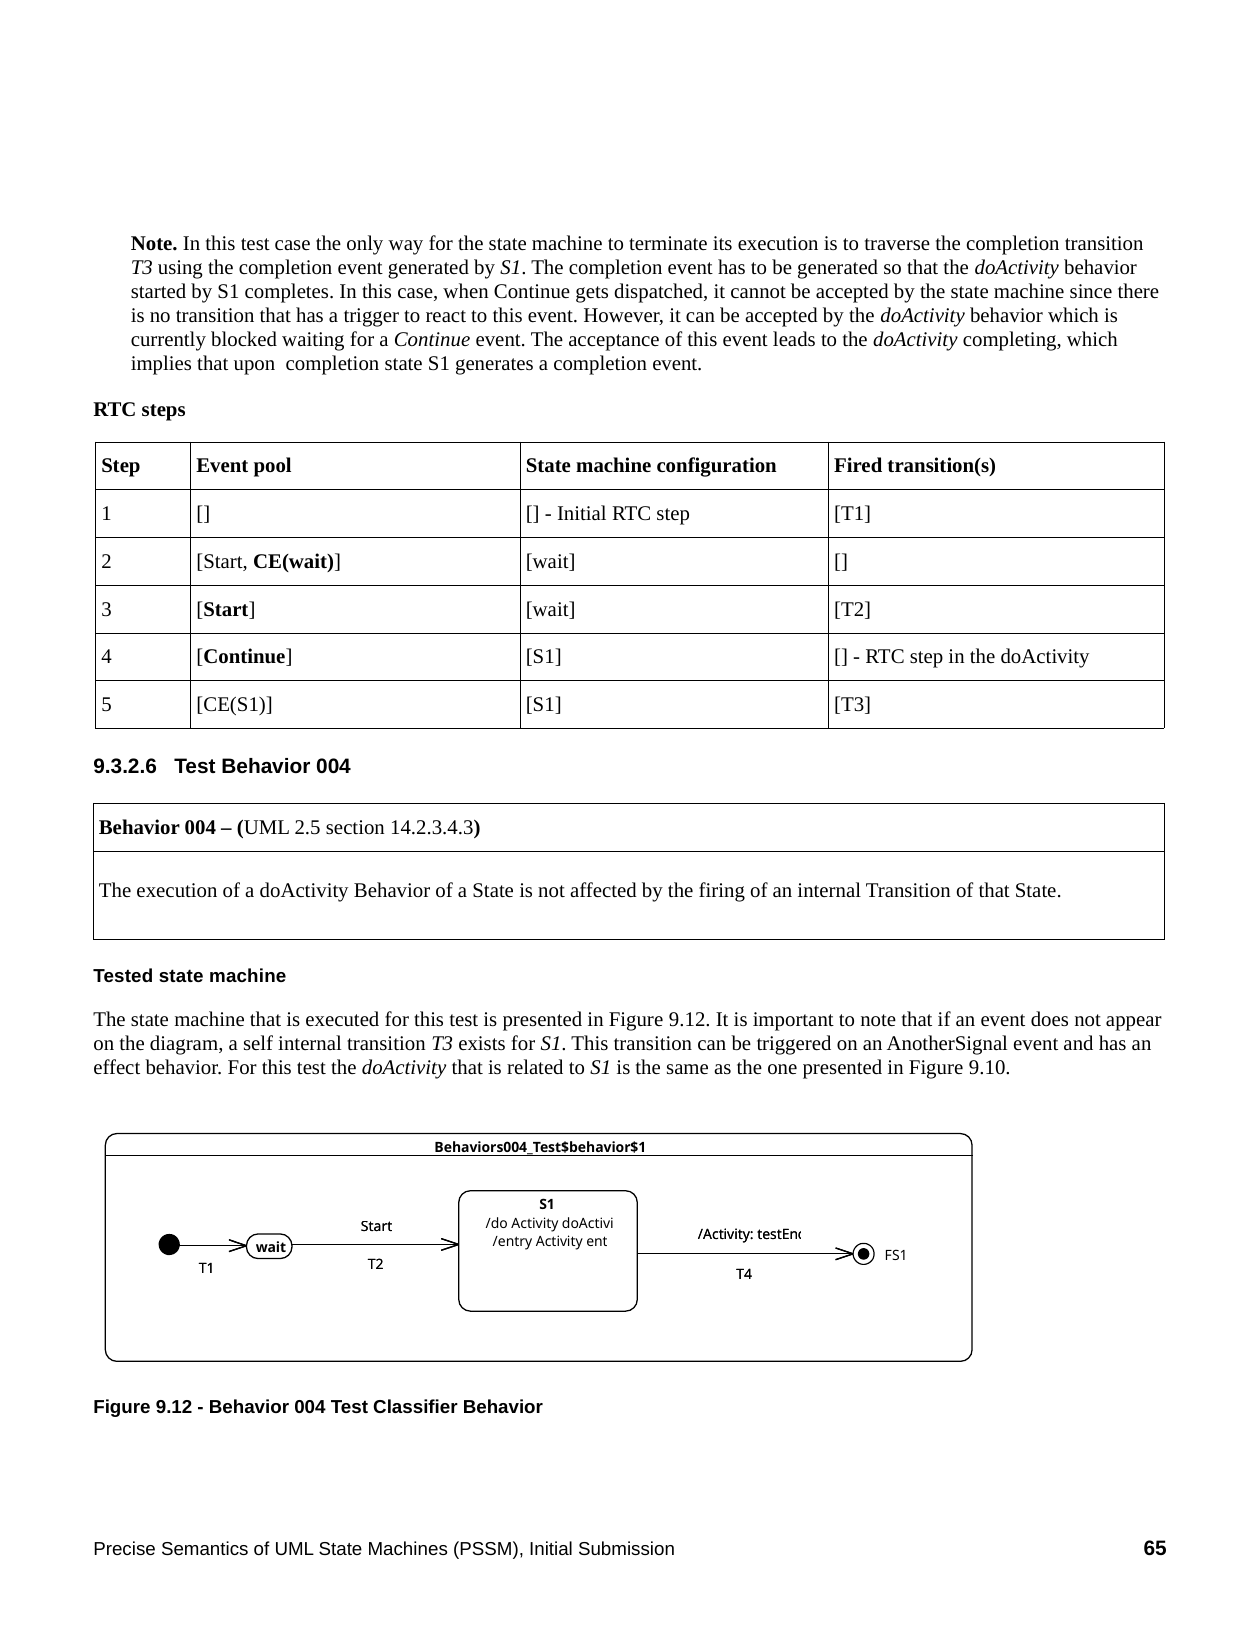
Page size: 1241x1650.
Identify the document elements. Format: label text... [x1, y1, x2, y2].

table_header Step [96, 443, 190, 489]
table_cell [T1] [829, 490, 1164, 537]
table_header Behavior 004 – (UML 2.5 section 14.2.3.4.3) [94, 804, 1164, 851]
subtitle Test Behavior 004 [93, 753, 1164, 778]
text Figure 9.12 - Behavior 004 Test Classifier Behavior [93, 1396, 1164, 1417]
table_header State machine configuration [521, 443, 828, 489]
table_cell 2 [96, 538, 190, 585]
subtitle Tested state machine [93, 964, 1164, 986]
table_cell [Start, CE(wait)] [191, 538, 520, 585]
table_cell [] [191, 490, 520, 537]
table_header Event pool [191, 443, 520, 489]
table_cell The execution of a doActivity Behavior of a State is not affected by the firing of an internal Transition of that State. [94, 852, 1164, 939]
table_cell [T2] [829, 586, 1164, 632]
text Note. In this test case the only way for the state machine to terminate its execution is to traverse the completion transition T3 using the completion event generated by S1. The completion event has to be generated so that the doActivity behavior started by S1 completes. In this case, when Continue gets dispatched, it cannot be accepted by the state machine since there is no transition that has a trigger to react to this event. However, it can be accepted by the doActivity behavior which is currently blocked waiting for a Continue event. The acceptance of this event leads to the doActivity completing, which implies that upon completion state S1 generates a completion event. [131, 231, 1164, 375]
table_cell [Continue] [191, 634, 520, 680]
table_cell 3 [96, 586, 190, 632]
table_cell [wait] [521, 586, 828, 632]
table_cell [] - RTC step in the doActivity [829, 634, 1164, 680]
text RTC steps [93, 396, 1164, 421]
table_cell [Start] [191, 586, 520, 632]
table_cell [S1] [521, 681, 828, 728]
table_header Fired transition(s) [829, 443, 1164, 489]
table_cell [] [829, 538, 1164, 585]
table_cell [] - Initial RTC step [521, 490, 828, 537]
table_cell 1 [96, 490, 190, 537]
table_cell [CE(S1)] [191, 681, 520, 728]
table_cell [wait] [521, 538, 828, 585]
table_cell [T3] [829, 681, 1164, 728]
table_cell 5 [96, 681, 190, 728]
table_cell 4 [96, 634, 190, 680]
table_cell [S1] [521, 634, 828, 680]
text The state machine that is executed for this test is presented in Figure 9.12. It is important to note that if an event does not appear on the diagram, a self internal transition T3 exists for S1. This transition can be triggered on an AnotherSignal event and has an effect behavior. For this test the doActivity that is related to S1 is the same as the one presented in Figure 9.10. [93, 1007, 1164, 1079]
